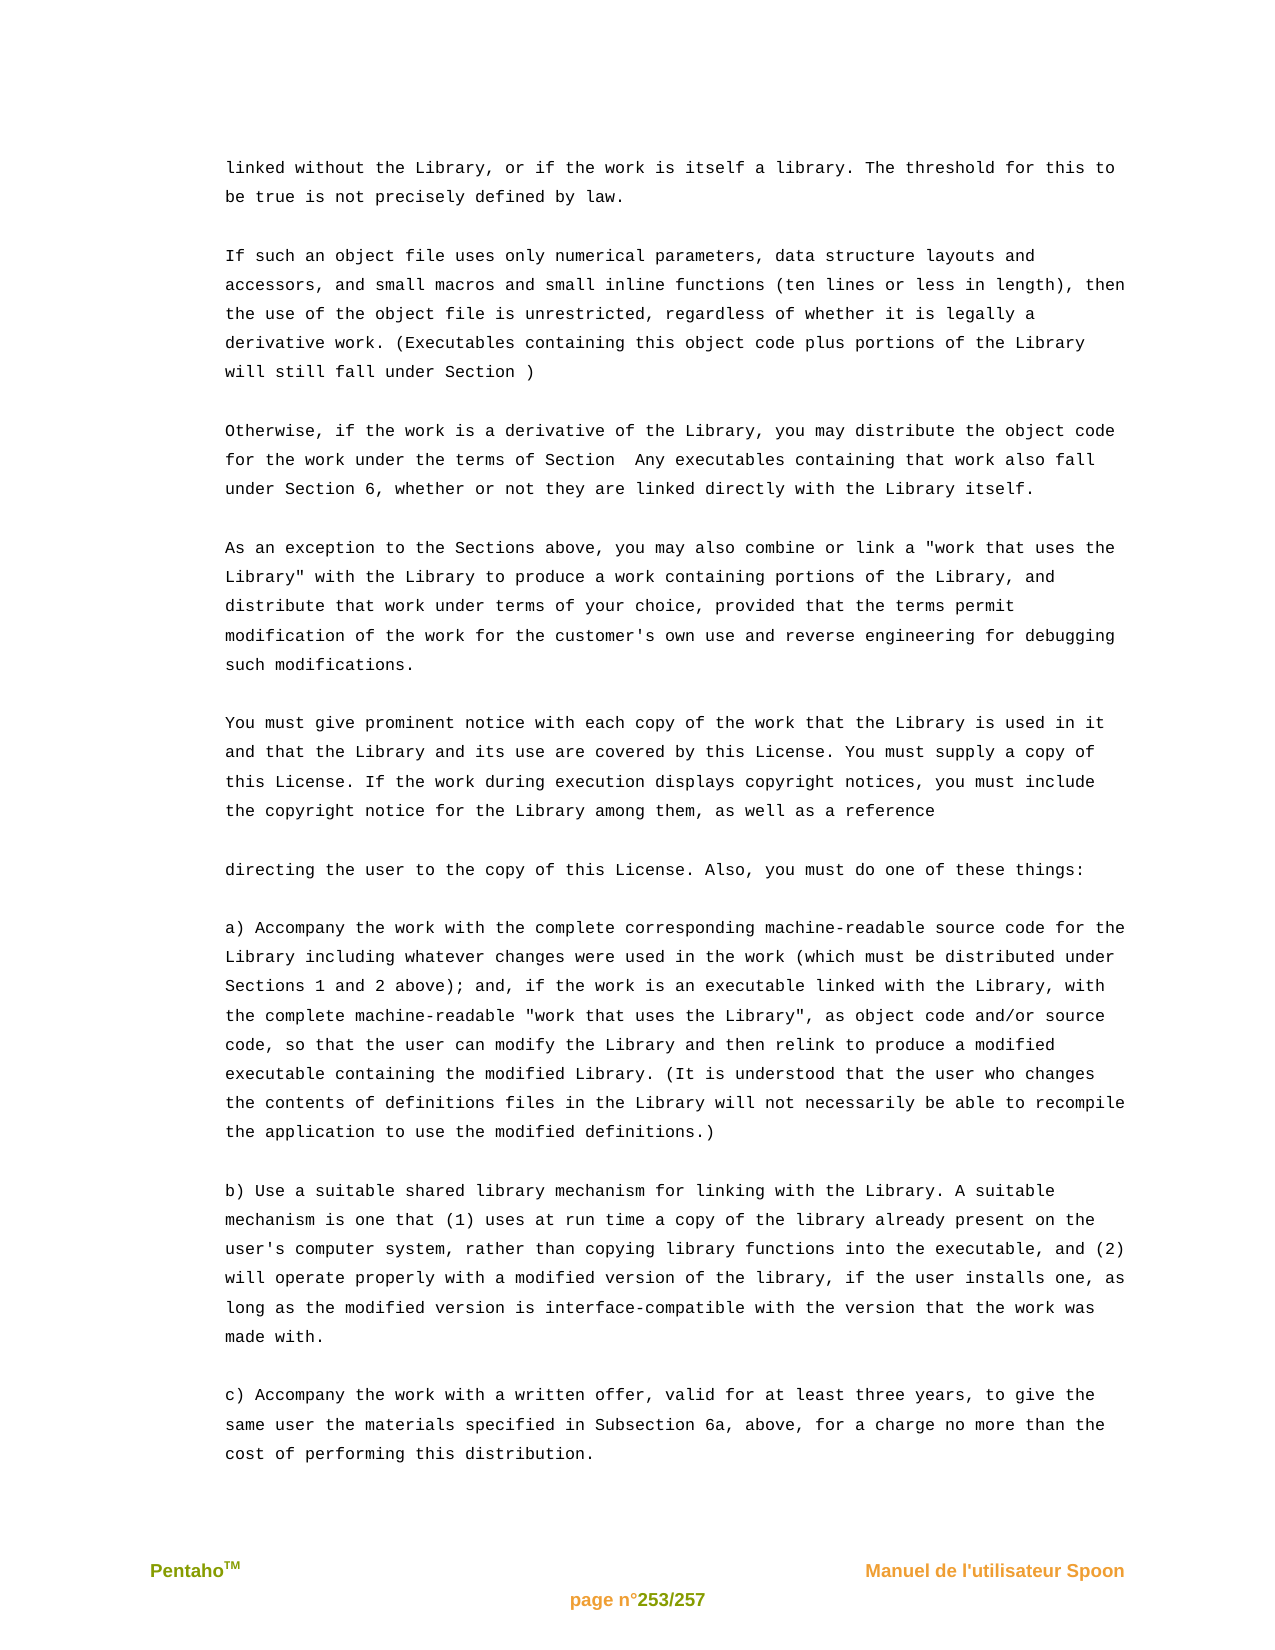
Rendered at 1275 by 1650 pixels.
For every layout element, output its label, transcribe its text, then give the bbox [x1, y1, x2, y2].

text c) Accompany the work with a written offer, valid for at least three years, to give the same user the materials specified in Subsection 6a, above, for a charge no more than the cost of performing this distribution. [225, 1377, 1125, 1465]
text As an exception to the Sections above, you may also combine or link a "work that uses the Library" with the Library to produce a work containing portions of the Library, and distribute that work under terms of your choice, provided that the terms permit modification of the work for the customer's own use and reverse engineering for debugging such modifications. [225, 530, 1125, 676]
text a) Accompany the work with the complete corresponding machine-readable source code for the Library including whatever changes were used in the work (which must be distributed under Sections 1 and 2 above); and, if the work is an executable linked with the Library, with the complete machine-readable "work that uses the Library", as object code and/or source code, so that the user can modify the Library and then relink to produce a modified executable containing the modified Library. (It is understood that the user who changes the contents of definitions files in the Library will not necessarily be able to recompile the application to use the modified definitions.) [225, 910, 1125, 1143]
text Otherwise, if the work is a derivative of the Library, you may distribute the object code for the work under the terms of Section Any executables containing that work also fall under Section 6, whether or not they are linked directly with the Library itself. [225, 413, 1125, 501]
text b) Use a suitable shared library mechanism for linking with the Library. A suitable mechanism is one that (1) uses at run time a copy of the library already present on the user's computer system, rather than copying library functions into the executable, and (2) will operate properly with a modified version of the library, if the user installs one, as long as the modified version is interface-compatible with the version that the work was made with. [225, 1173, 1125, 1348]
text directing the user to the copy of this License. Also, you must do one of these things: [225, 852, 1125, 881]
text linked without the Library, or if the work is itself a library. The threshold for this to be true is not precisely defined by law. [225, 150, 1125, 208]
text If such an object file uses only numerical parameters, data structure layouts and accessors, and small macros and small inline functions (ten lines or less in length), then the use of the object file is unrestricted, regardless of whether it is legally a derivative work. (Executables containing this object code plus portions of the Library will still fall under Section ) [225, 238, 1125, 384]
text You must give prominent notice with each copy of the work that the Library is used in it and that the Library and its use are covered by this License. You must supply a copy of this License. If the work during execution displays copyright notices, you must include the copyright notice for the Library among them, as well as a reference [225, 705, 1125, 822]
